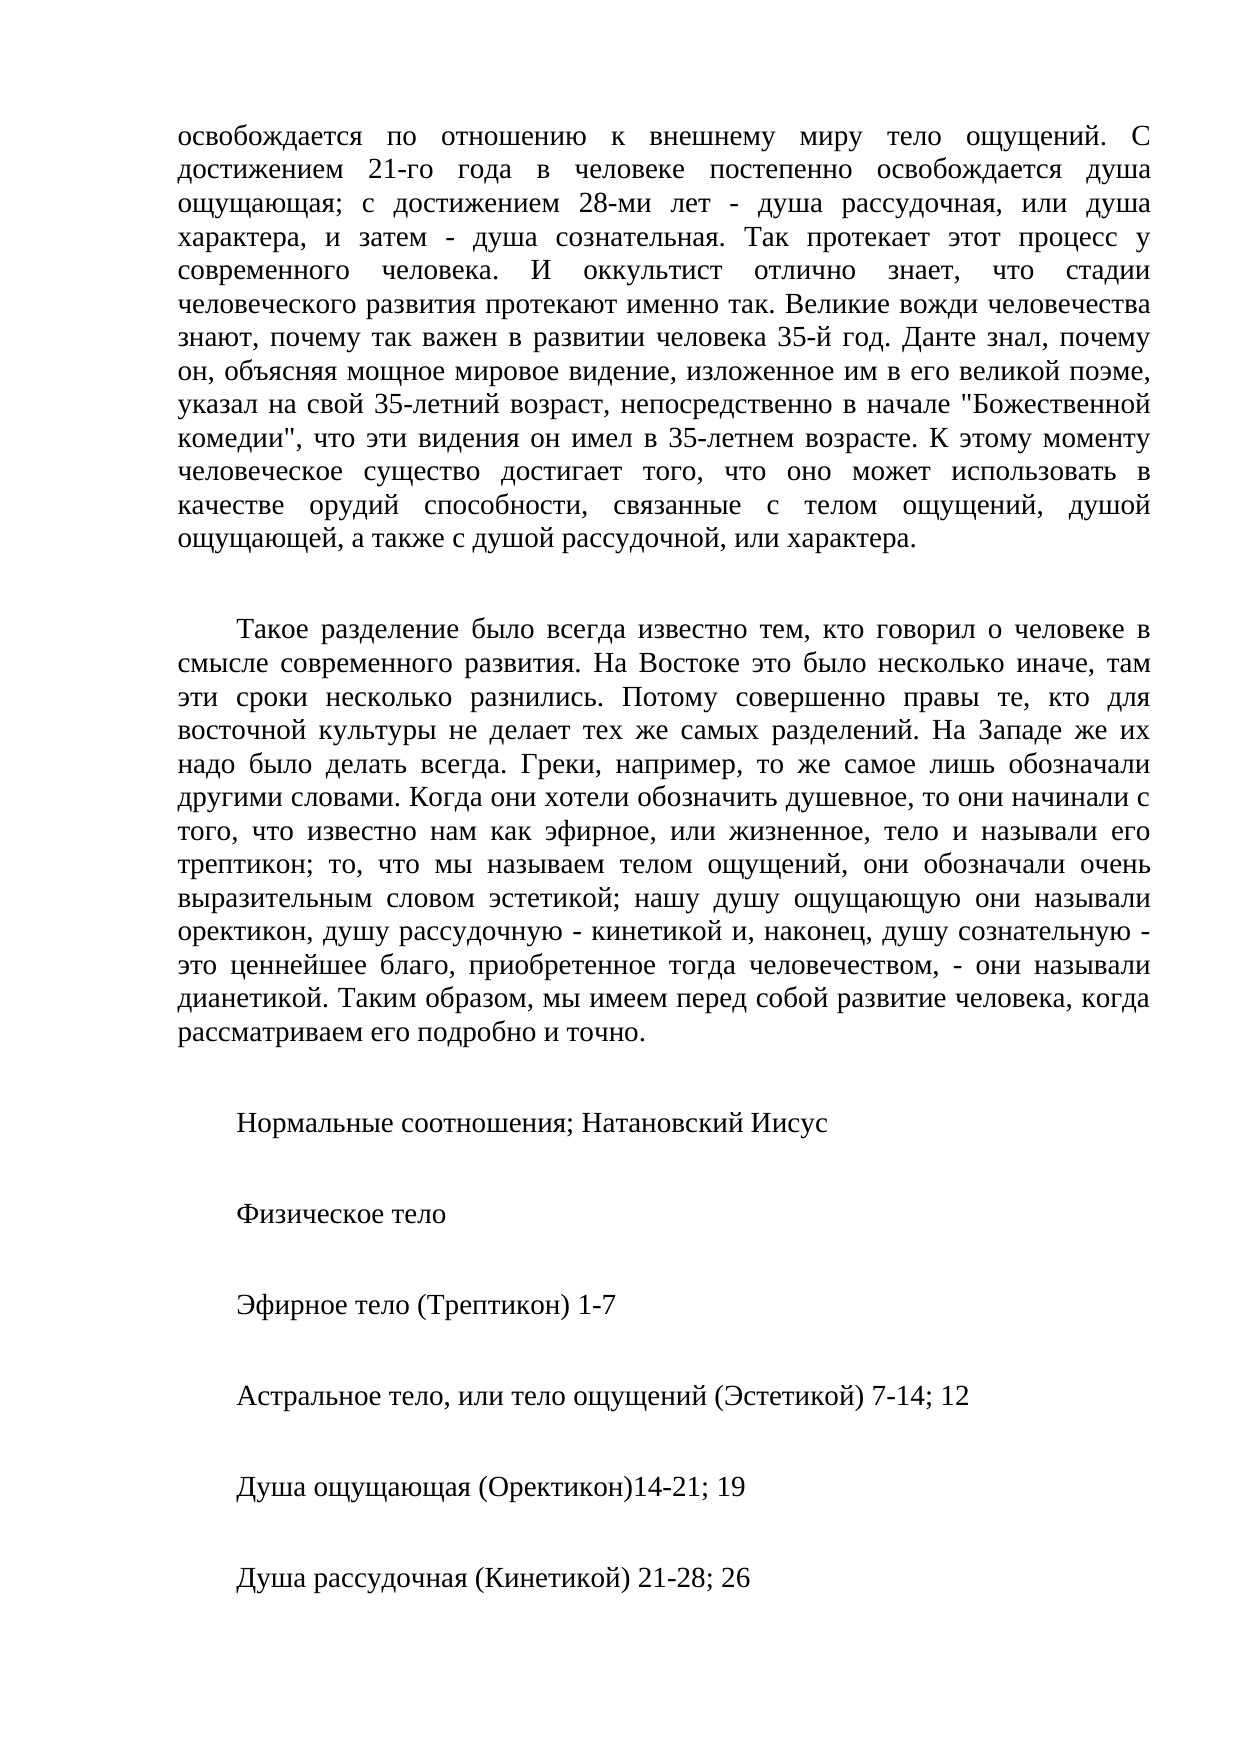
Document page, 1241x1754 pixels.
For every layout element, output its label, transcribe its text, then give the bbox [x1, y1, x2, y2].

text Нормальные соотношения; Натановский Иисус [177, 1105, 1152, 1139]
text Душа рассудочная (Кинетикой) 21-28; 26 [177, 1560, 1152, 1594]
text Физическое тело [177, 1196, 1152, 1230]
text Астральное тело, или тело ощущений (Эстетикой) 7-14; 12 [177, 1378, 1152, 1412]
text Эфирное тело (Трептикон) 1-7 [177, 1287, 1152, 1321]
text Такое разделение было всегда известно тем, кто говорил о человеке в смысле современного развития. На Востоке это было несколько иначе, там эти сроки несколько разнились. Потому совершенно правы те, кто для восточной культуры не делает тех же самых разделений. На Западе же их надо было делать всегда. Греки, например, то же самое лишь обозначали другими словами. Когда они хотели обозначить душевное, то они начинали с того, что известно нам как эфирное, или жизненное, тело и называли его трептикон; то, что мы называем телом ощущений, они обозначали очень выразительным словом эстетикой; нашу душу ощущающую они называли оректикон, душу рассудочную - кинетикой и, наконец, душу сознательную - это ценнейшее благо, приобретенное тогда человечеством, - они называли дианетикой. Таким образом, мы имеем перед собой развитие человека, когда рассматриваем его подробно и точно. [177, 612, 1152, 1048]
text Душа ощущающая (Оректикон)14-21; 19 [177, 1469, 1152, 1503]
text освобождается по отношению к внешнему миру тело ощущений. С достижением 21-го года в человеке постепенно освобождается душа ощущающая; с достижением 28-ми лет - душа рассудочная, или душа характера, и затем - душа сознательная. Так протекает этот процесс у современного человека. И оккультист отлично знает, что стадии человеческого развития протекают именно так. Великие вожди человечества знают, почему так важен в развитии человека 35-й год. Данте знал, почему он, объясняя мощное мировое видение, изложенное им в его великой поэме, указал на свой 35-летний возраст, непосредственно в начале "Божественной комедии", что эти видения он имел в 35-летнем возрасте. К этому моменту человеческое существо достигает того, что оно может использовать в качестве орудий способности, связанные с телом ощущений, душой ощущающей, а также с душой рассудочной, или характера. [177, 118, 1152, 554]
